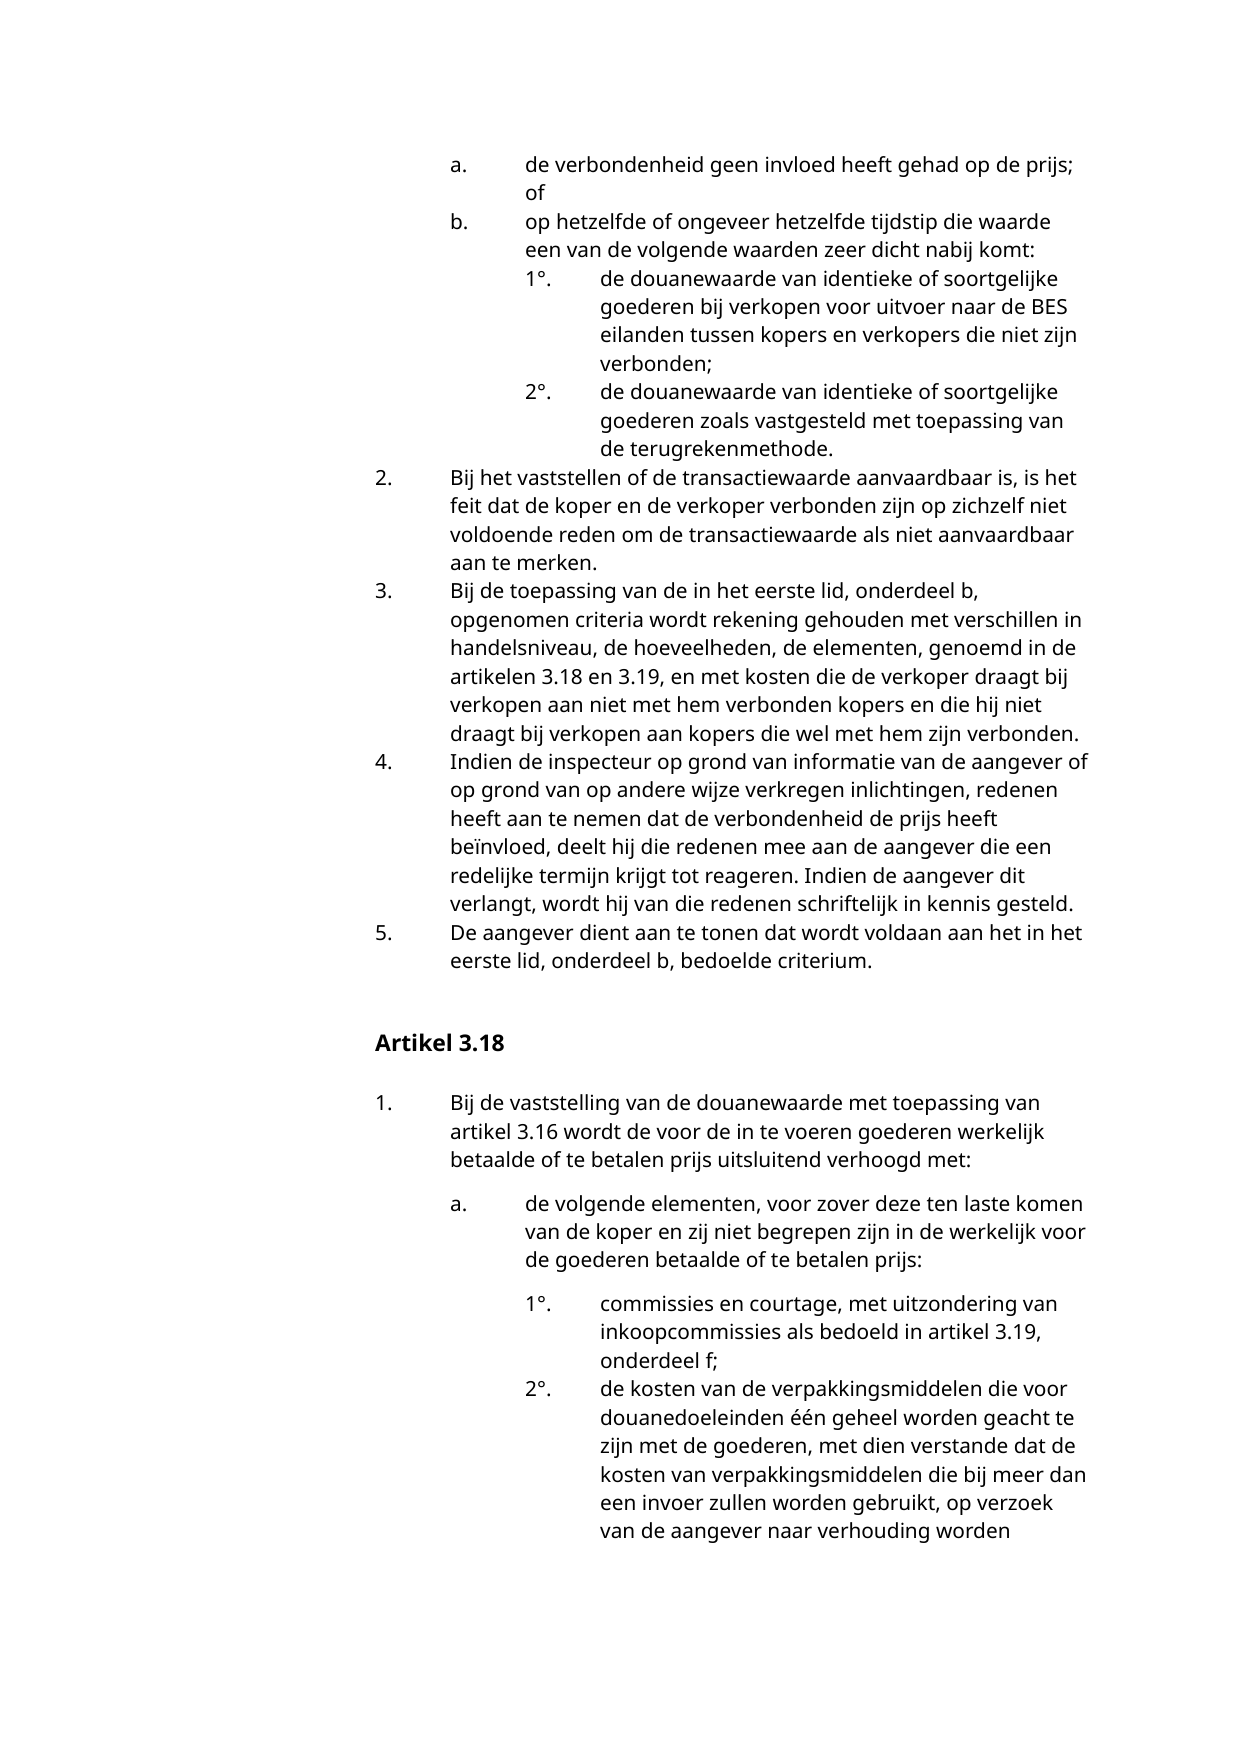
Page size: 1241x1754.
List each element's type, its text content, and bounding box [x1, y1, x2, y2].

list Bij het vaststellen of de transactiewaarde aanvaardbaar is, is het feit dat de koper en de verkoper verbonden zijn op zichzelf niet voldoende reden om de transactiewaarde als niet aanvaardbaar aan te merken. [375, 463, 1090, 577]
list de douanewaarde van identieke of soortgelijke goederen bij verkopen voor uitvoer naar de BES eilanden tussen kopers en verkopers die niet zijn verbonden; [525, 264, 1090, 377]
list Bij de vaststelling van de douanewaarde met toepassing van artikel 3.16 wordt de voor de in te voeren goederen werkelijk betaalde of te betalen prijs uitsluitend verhoogd met: [375, 1088, 1090, 1174]
list de volgende elementen, voor zover deze ten laste komen van de koper en zij niet begrepen zijn in de werkelijk voor de goederen betaalde of te betalen prijs: [450, 1189, 1090, 1274]
list de douanewaarde van identieke of soortgelijke goederen zoals vastgesteld met toepassing van de terugrekenmethode. [525, 377, 1090, 463]
list Indien de inspecteur op grond van informatie van de aangever of op grond van op andere wijze verkregen inlichtingen, redenen heeft aan te nemen dat de verbondenheid de prijs heeft beïnvloed, deelt hij die redenen mee aan de aangever die een redelijke termijn krijgt tot reageren. Indien de aangever dit verlangt, wordt hij van die redenen schriftelijk in kennis gesteld. [375, 747, 1090, 918]
list op hetzelfde of ongeveer hetzelfde tijdstip die waarde een van de volgende waarden zeer dicht nabij komt: [450, 207, 1090, 264]
list de verbondenheid geen invloed heeft gehad op de prijs; of [450, 150, 1090, 207]
list de kosten van de verpakkingsmiddelen die voor douanedoeleinden één geheel worden geacht te zijn met de goederen, met dien verstande dat de kosten van verpakkingsmiddelen die bij meer dan een invoer zullen worden gebruikt, op verzoek van de aangever naar verhouding worden [525, 1374, 1090, 1545]
list De aangever dient aan te tonen dat wordt voldaan aan het in het eerste lid, onderdeel b, bedoelde criterium. [375, 918, 1090, 975]
list commissies en courtage, met uitzondering van inkoopcommissies als bedoeld in artikel 3.19, onderdeel f; [525, 1289, 1090, 1374]
list Bij de toepassing van de in het eerste lid, onderdeel b, opgenomen criteria wordt rekening gehouden met verschillen in handelsniveau, de hoeveelheden, de elementen, genoemd in de artikelen 3.18 en 3.19, en met kosten die de verkoper draagt bij verkopen aan niet met hem verbonden kopers en die hij niet draagt bij verkopen aan kopers die wel met hem zijn verbonden. [375, 577, 1090, 747]
subtitle Artikel 3.18 [375, 1027, 1090, 1058]
